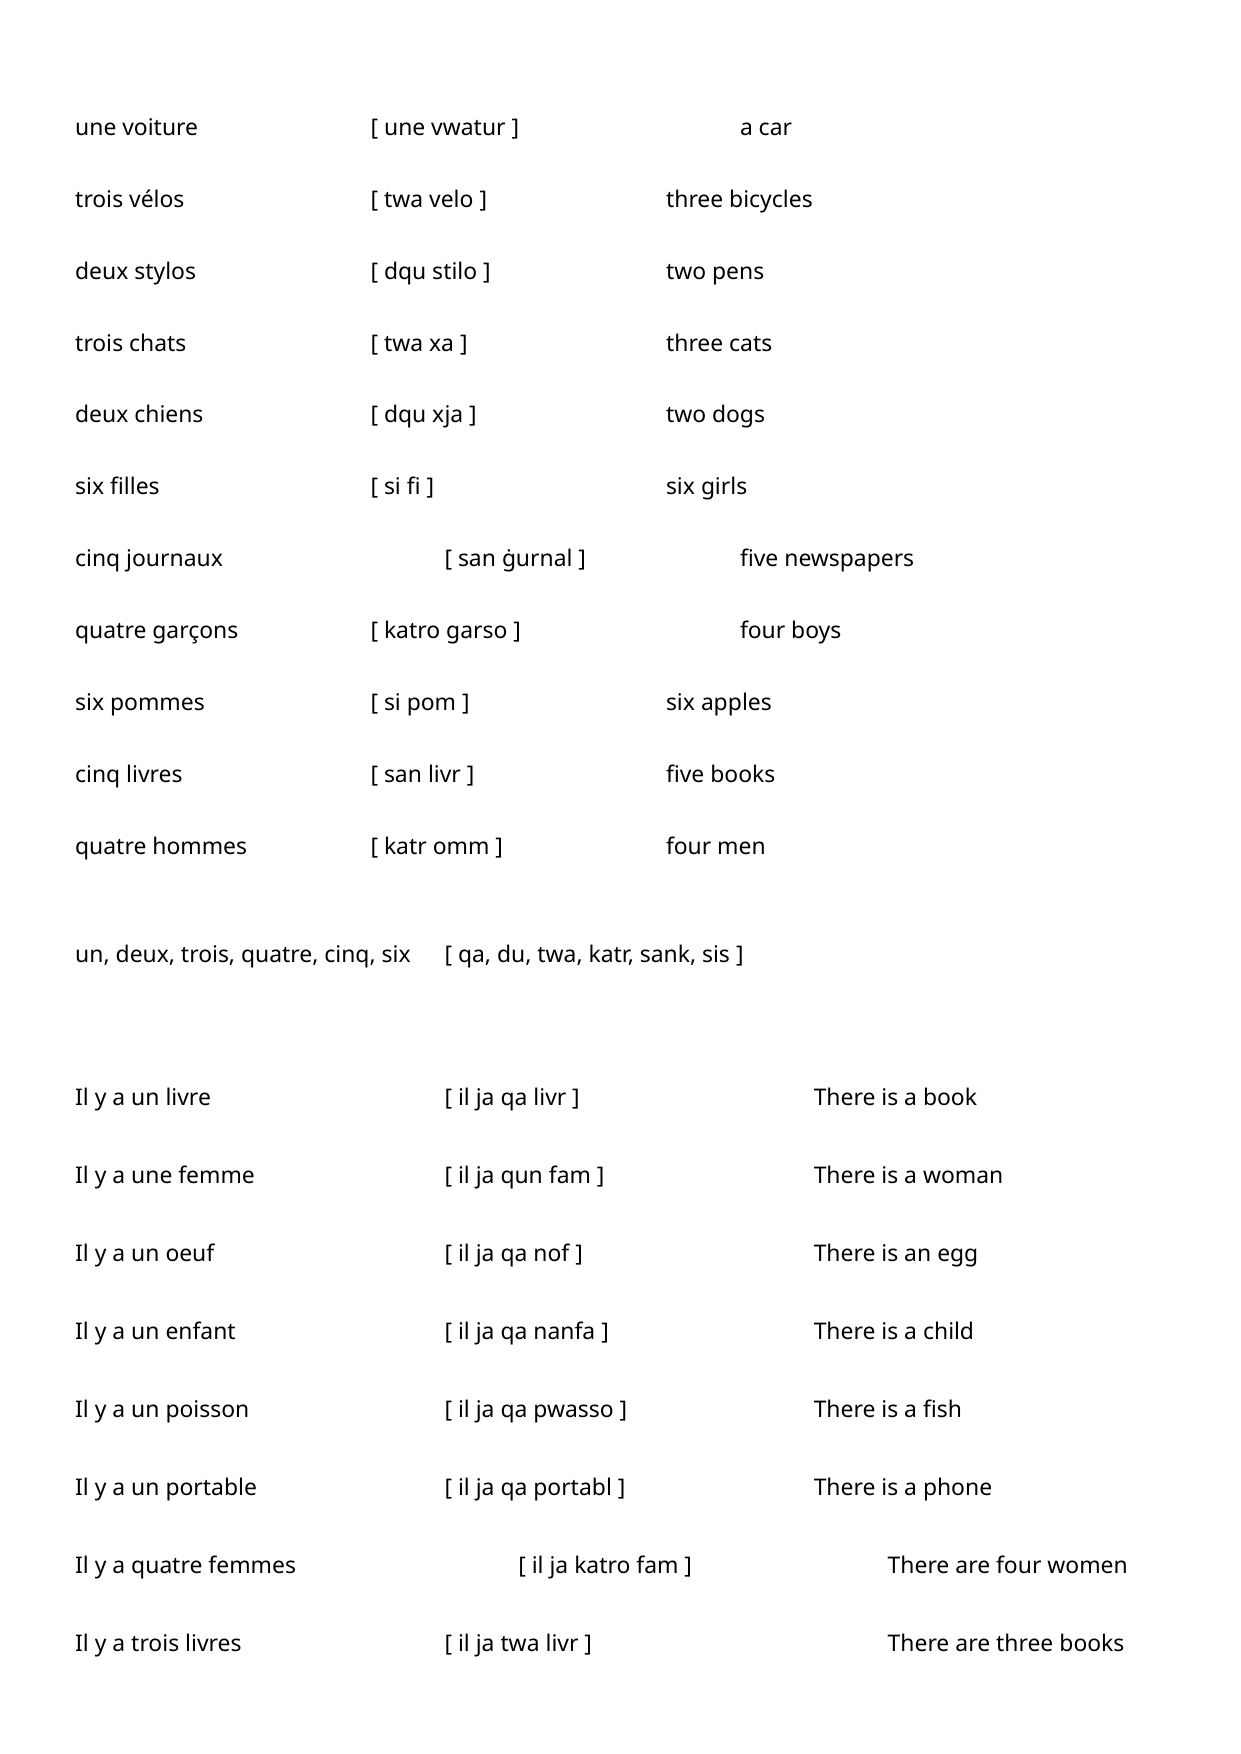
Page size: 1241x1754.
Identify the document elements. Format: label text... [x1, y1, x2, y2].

text Il y a trois livres [ il ja twa livr ] There are three books [75, 1627, 1165, 1658]
text six pommes [ si pom ] six apples [75, 650, 1165, 717]
text Il y a un enfant [ il ja qa nanfa ] There is a child [75, 1315, 1165, 1346]
text deux chiens [ dqu xja ] two dogs [75, 362, 1165, 430]
text quatre hommes [ katr omm ] four men [75, 794, 1165, 861]
text Il y a un poisson [ il ja qa pwasso ] There is a fish [75, 1393, 1165, 1424]
text cinq journaux [ san ġurnal ] five newspapers [75, 506, 1165, 573]
text six filles [ si fi ] six girls [75, 434, 1165, 502]
text cinq livres [ san livr ] five books [75, 722, 1165, 789]
text une voiture [ une vwatur ] a car [75, 75, 1165, 142]
text deux stylos [ dqu stilo ] two pens [75, 219, 1165, 286]
text trois vélos [ twa velo ] three bicycles [75, 147, 1165, 214]
text Il y a un livre [ il ja qa livr ] There is a book [75, 973, 1165, 1112]
text quatre garçons [ katro garso ] four boys [75, 578, 1165, 645]
text Il y a une femme [ il ja qun fam ] There is a woman [75, 1159, 1165, 1190]
text trois chats [ twa xa ] three cats [75, 291, 1165, 358]
text Il y a quatre femmes [ il ja katro fam ] There are four women [75, 1549, 1165, 1580]
text Il y a un oeuf [ il ja qa nof ] There is an egg [75, 1237, 1165, 1268]
text Il y a un portable [ il ja qa portabl ] There is a phone [75, 1471, 1165, 1502]
text un, deux, trois, quatre, cinq, six [ qa, du, twa, katr, sank, sis ] [75, 937, 1165, 969]
